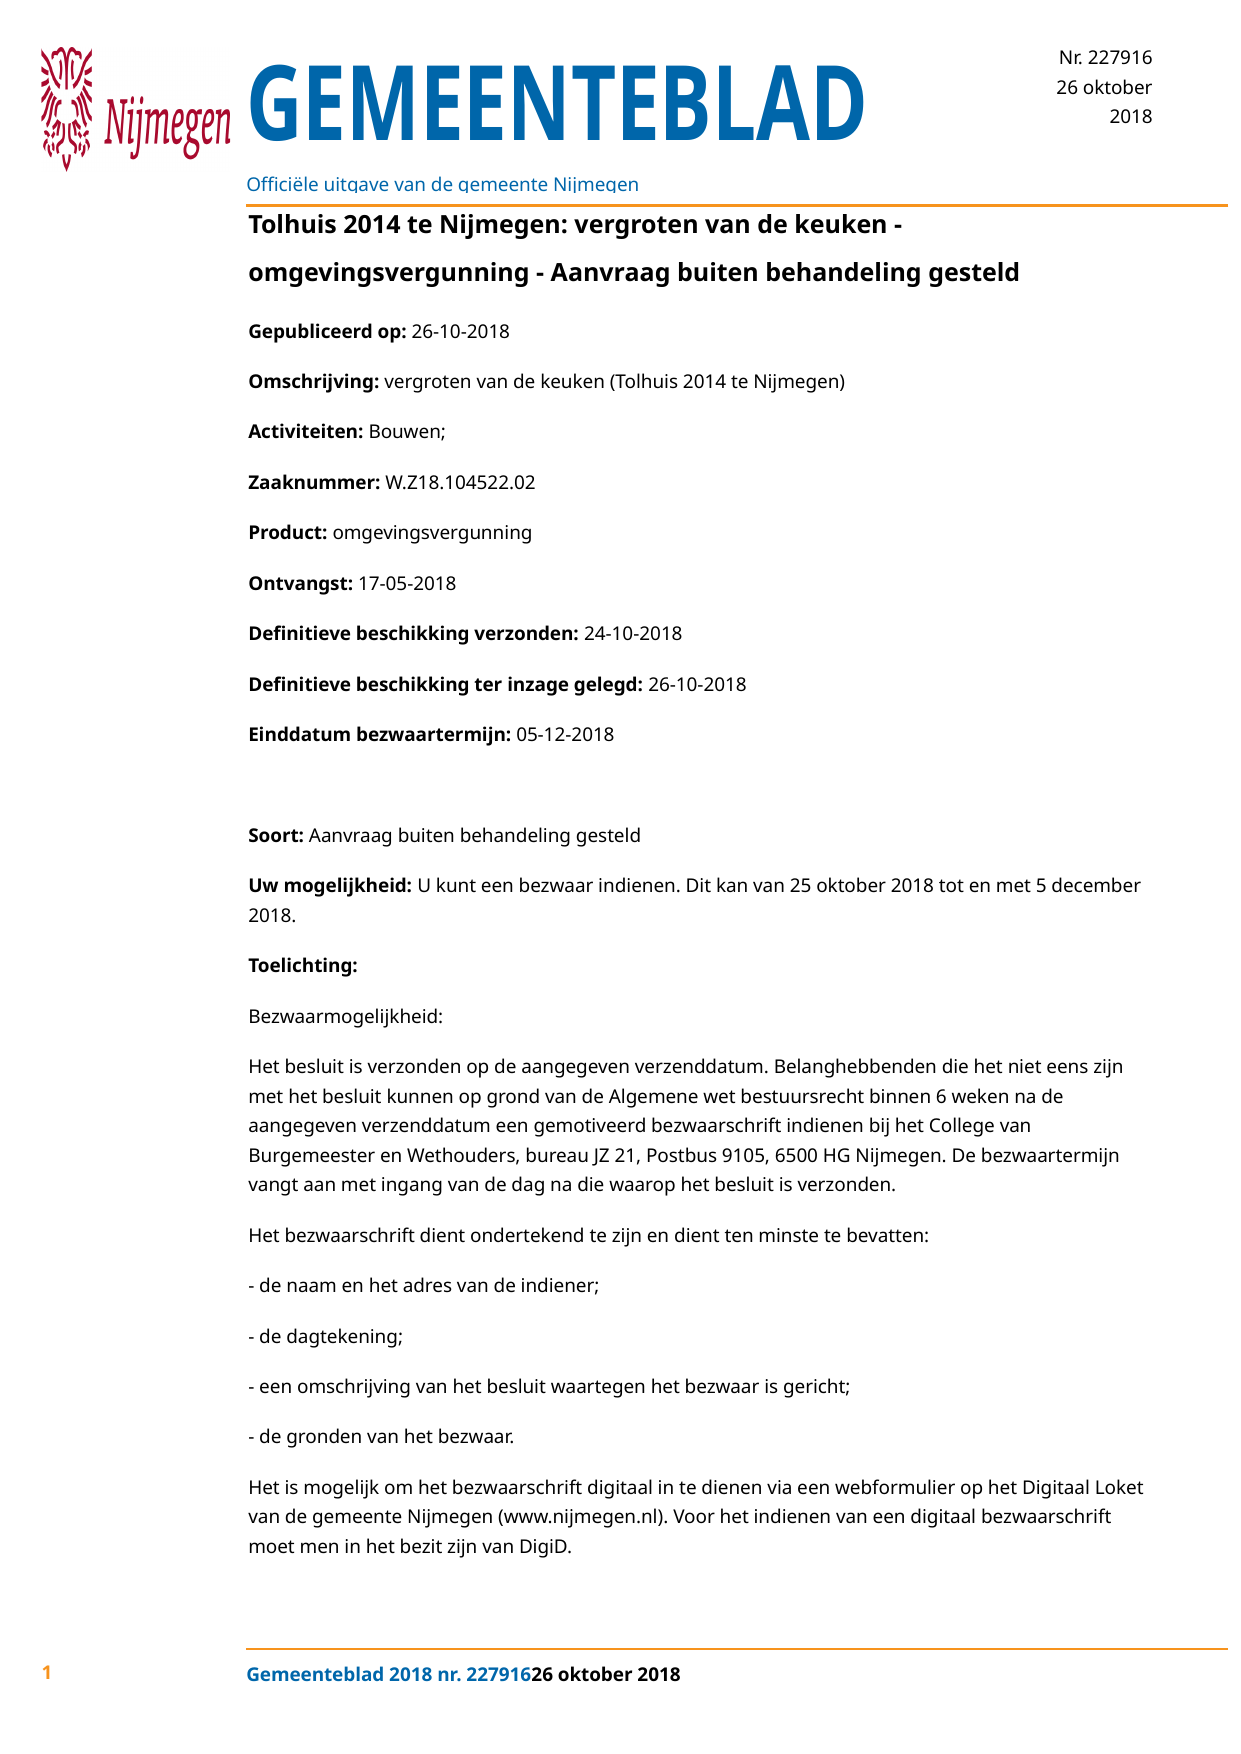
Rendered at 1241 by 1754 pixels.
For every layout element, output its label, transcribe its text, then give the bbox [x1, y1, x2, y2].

text Product: omgevingsvergunning [248, 519, 1152, 545]
picture [41, 47, 231, 172]
text Het besluit is verzonden op de aangegeven verzenddatum. Belanghebbenden die het niet eens zijn met het besluit kunnen op grond van de Algemene wet bestuursrecht binnen 6 weken na de aangegeven verzenddatum een gemotiveerd bezwaarschrift indienen bij het College van Burgemeester en Wethouders, bureau JZ 21, Postbus 9105, 6500 HG Nijmegen. De bezwaartermijn vangt aan met ingang van de dag na die waarop het besluit is verzonden. [248, 1053, 1152, 1197]
text Het is mogelijk om het bezwaarschrift digitaal in te dienen via een webformulier op het Digitaal Loket van de gemeente Nijmegen (www.nijmegen.nl). Voor het indienen van een digitaal bezwaarschrift moet men in het bezit zijn van DigiD. [248, 1474, 1152, 1559]
text - de naam en het adres van de indiener; [248, 1272, 1152, 1298]
text Gepubliceerd op: 26-10-2018 [248, 318, 1152, 344]
text Uw mogelijkheid: U kunt een bezwaar indienen. Dit kan van 25 oktober 2018 tot en met 5 december 2018. [248, 872, 1152, 928]
text Definitieve beschikking verzonden: 24-10-2018 [248, 620, 1152, 646]
text Het bezwaarschrift dient ondertekend te zijn en dient ten minste te bevatten: [248, 1222, 1152, 1248]
text Tolhuis 2014 te Nijmegen: vergroten van de keuken - omgevingsvergunning - Aanvraag buiten behandeling gesteld [248, 207, 1152, 288]
text Einddatum bezwaartermijn: 05-12-2018 [248, 721, 1152, 747]
text Activiteiten: Bouwen; [248, 419, 1152, 444]
text - de gronden van het bezwaar. [248, 1424, 1152, 1449]
text Soort: Aanvraag buiten behandeling gesteld [248, 822, 1152, 848]
text Ontvangst: 17-05-2018 [248, 570, 1152, 596]
text - de dagtekening; [248, 1323, 1152, 1349]
text Bezwaarmogelijkheid: [248, 1003, 1152, 1029]
text Toelichting: [248, 952, 1152, 978]
text Zaaknummer: W.Z18.104522.02 [248, 469, 1152, 495]
text - een omschrijving van het besluit waartegen het bezwaar is gericht; [248, 1373, 1152, 1399]
text Definitieve beschikking ter inzage gelegd: 26-10-2018 [248, 671, 1152, 697]
text Omschrijving: vergroten van de keuken (Tolhuis 2014 te Nijmegen) [248, 368, 1152, 394]
